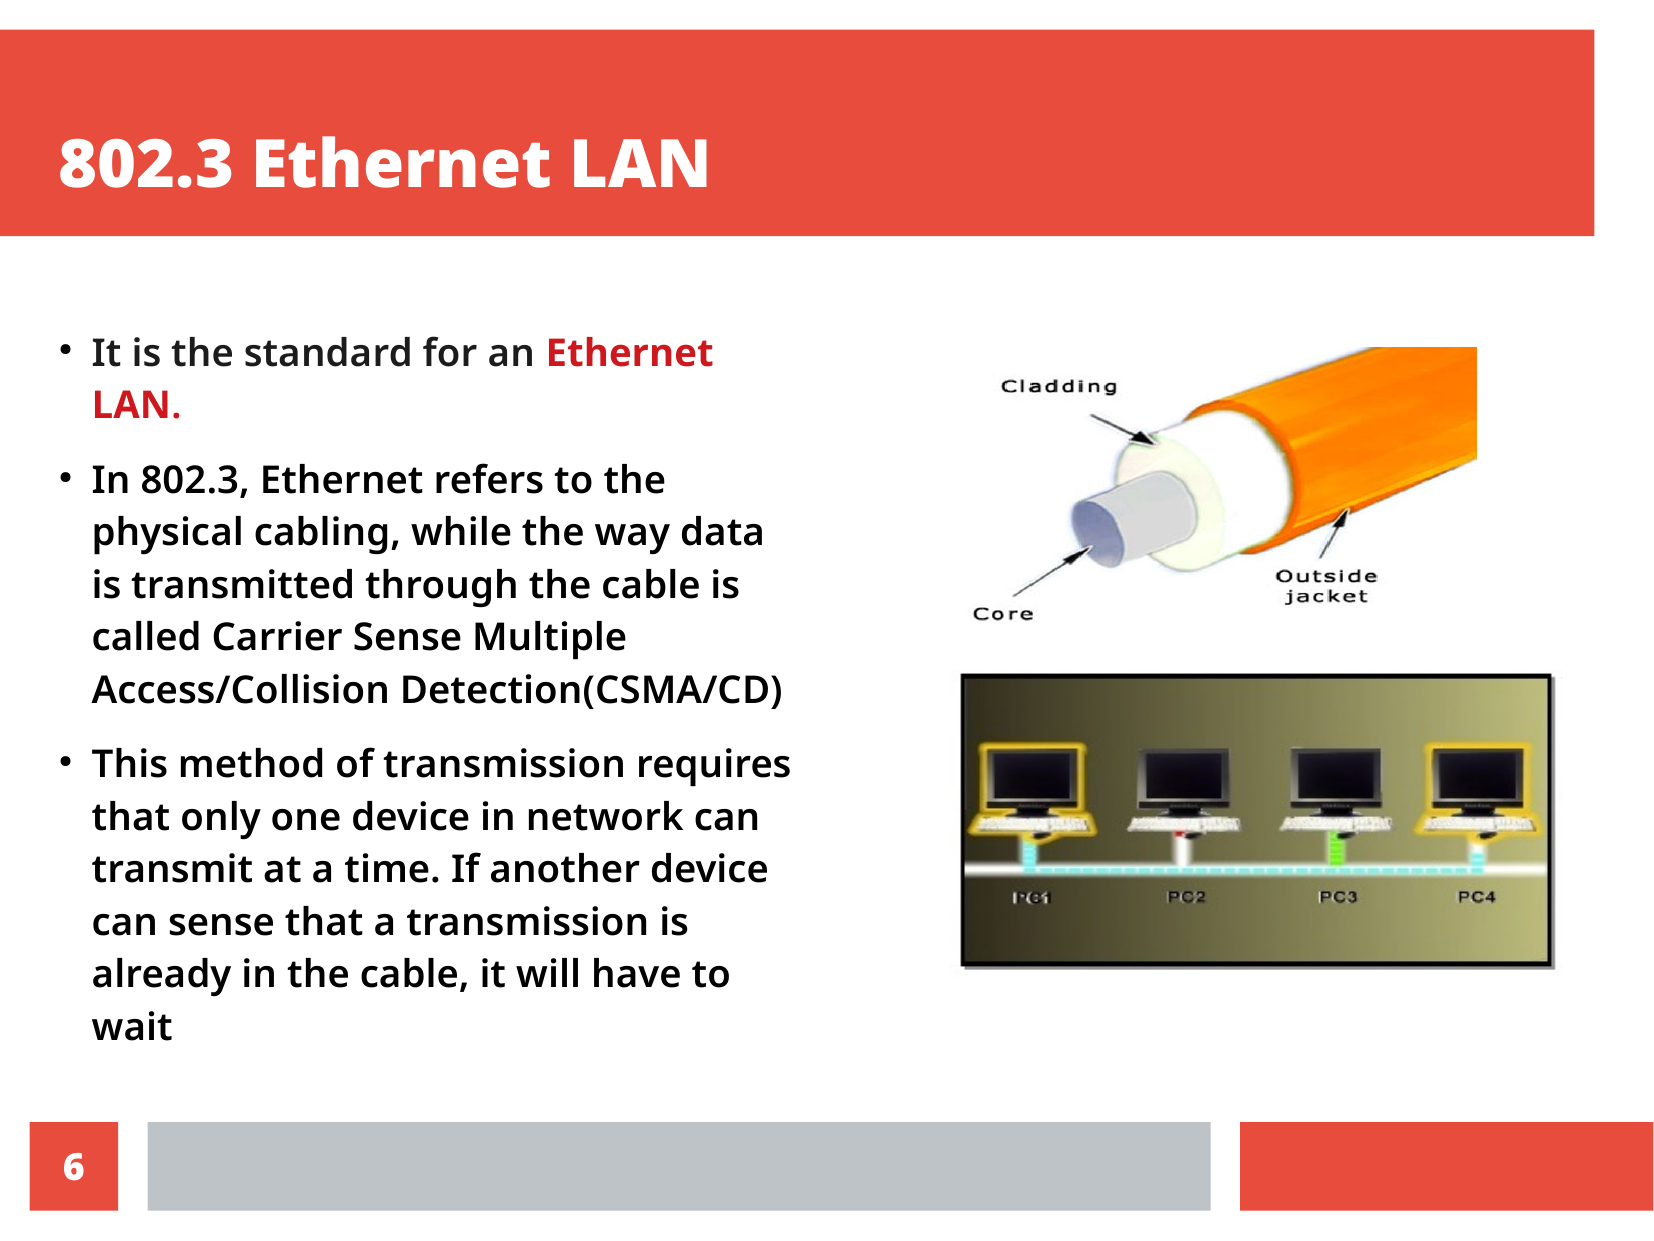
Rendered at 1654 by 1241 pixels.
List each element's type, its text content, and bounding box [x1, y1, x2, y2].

picture [957, 347, 1477, 639]
picture [950, 669, 1563, 980]
list It is the standard for an Ethernet LAN. In 802.3, Ethernet refers to the physical cabling, while the way data is transmitted through the cable is called Carrier Sense Multiple Access/Collision Detection(CSMA/CD) This method of transmission requires that only one device in network can transmit at a time. If another device can sense that a transmission is already in the cable, it will have to wait [59, 324, 794, 1093]
title 802.3 Ethernet LAN [59, 59, 1595, 207]
